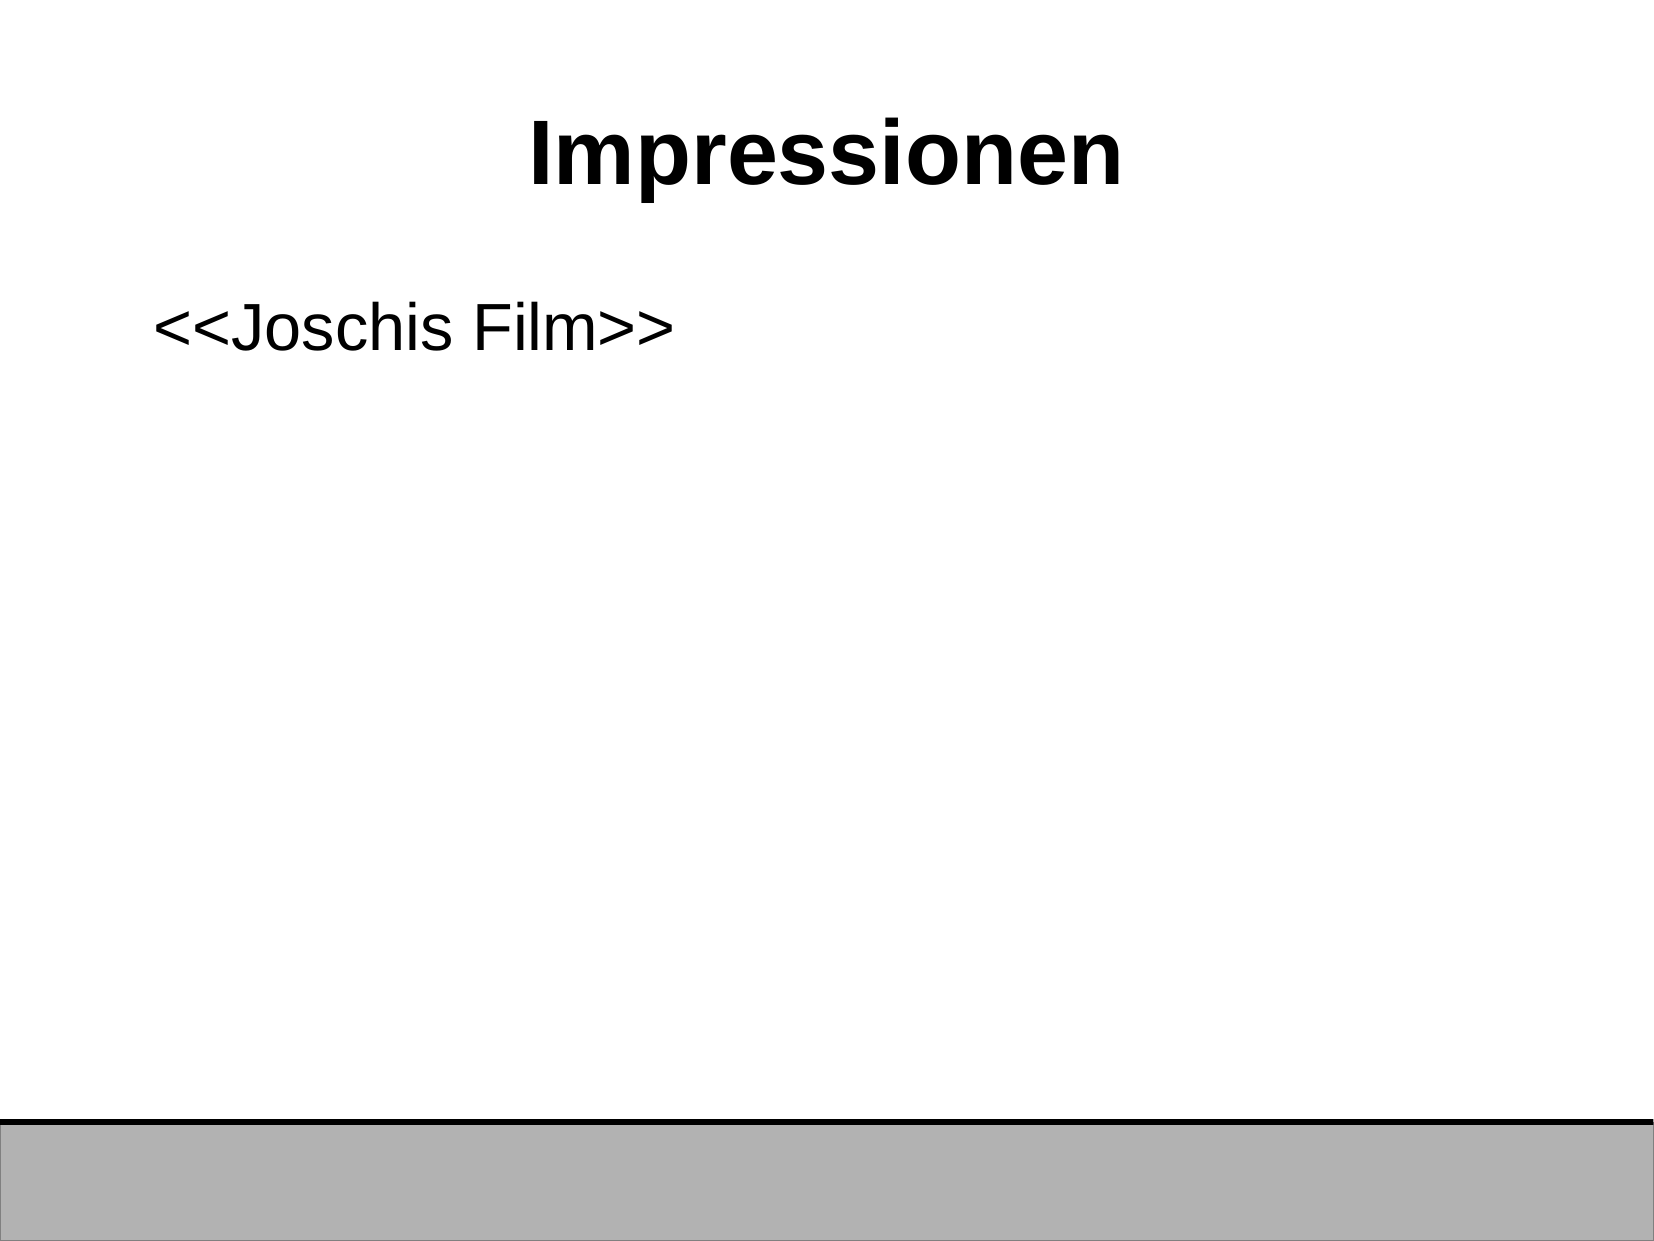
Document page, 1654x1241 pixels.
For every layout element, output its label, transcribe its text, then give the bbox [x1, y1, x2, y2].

title Impressionen [82, 49, 1571, 257]
list <<Joschis Film>> [82, 290, 1571, 1109]
text_box [0, 1125, 1654, 1241]
